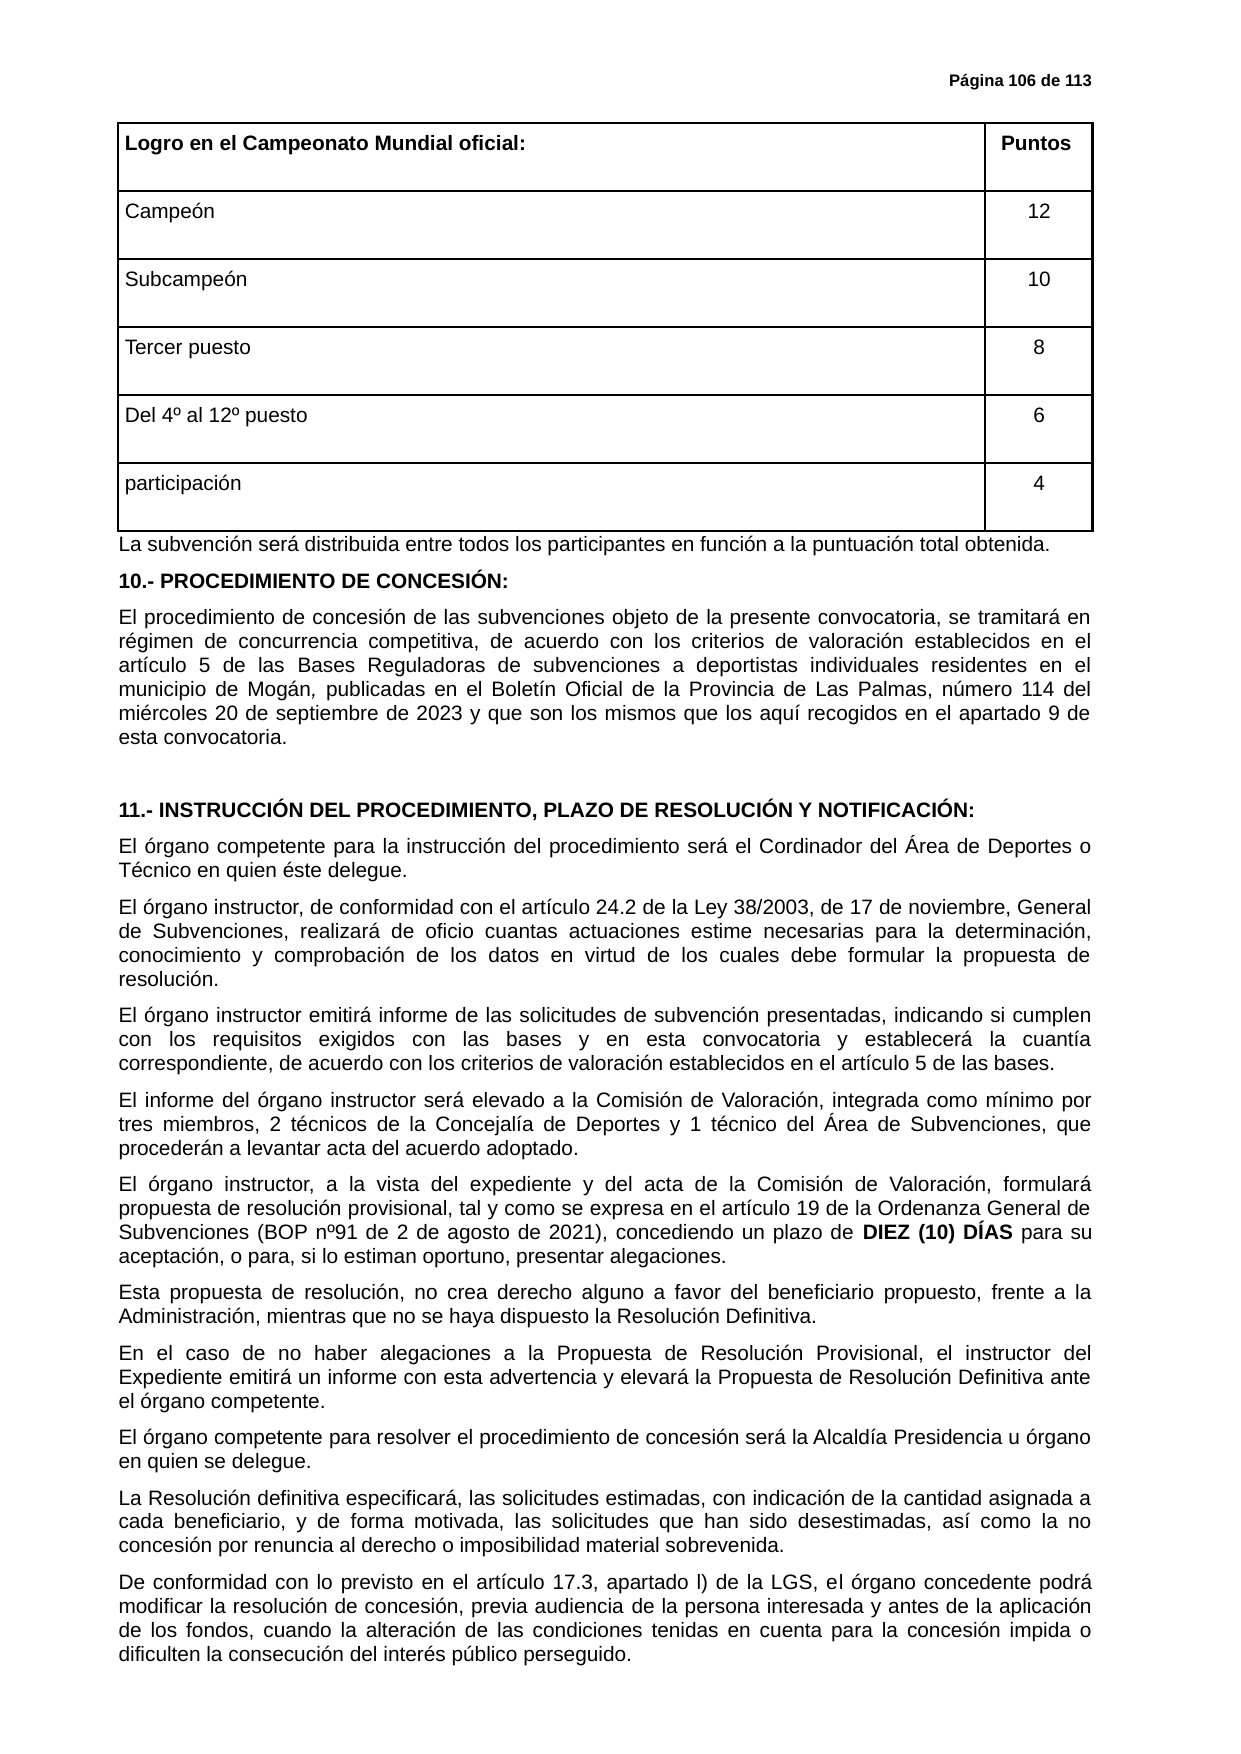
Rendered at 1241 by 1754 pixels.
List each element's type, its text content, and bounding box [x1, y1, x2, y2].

table_cell 6 [986, 396, 1091, 462]
text El órgano instructor, de conformidad con el artículo 24.2 de la Ley 38/2003, de 17 de noviembre, General de Subvenciones, realizará de oficio cuantas actuaciones estime necesarias para la determinación, conocimiento y comprobación de los datos en virtud de los cuales debe formular la propuesta de resolución. [118, 895, 1092, 991]
text El informe del órgano instructor será elevado a la Comisión de Valoración, integrada como mínimo por tres miembros, 2 técnicos de la Concejalía de Deportes y 1 técnico del Área de Subvenciones, que procederán a levantar acta del acuerdo adoptado. [118, 1087, 1092, 1159]
text 11.- INSTRUCCIÓN DEL PROCEDIMIENTO, PLAZO DE RESOLUCIÓN Y NOTIFICACIÓN: [118, 798, 1092, 822]
table_cell Campeón [119, 192, 984, 258]
text El órgano instructor emitirá informe de las solicitudes de subvención presentadas, indicando si cumplen con los requisitos exigidos con las bases y en esta convocatoria y establecerá la cuantía correspondiente, de acuerdo con los criterios de valoración establecidos en el artículo 5 de las bases. [118, 1003, 1092, 1075]
table_cell participación [119, 464, 984, 530]
text En el caso de no haber alegaciones a la Propuesta de Resolución Provisional, el instructor del Expediente emitirá un informe con esta advertencia y elevará la Propuesta de Resolución Definitiva ante el órgano competente. [118, 1341, 1092, 1412]
text El órgano competente para resolver el procedimiento de concesión será la Alcaldía Presidencia u órgano en quien se delegue. [118, 1425, 1092, 1473]
table_header Logro en el Campeonato Mundial oficial: [119, 124, 984, 190]
text De conformidad con lo previsto en el artículo 17.3, apartado l) de la LGS, el órgano concedente podrá modificar la resolución de concesión, previa audiencia de la persona interesada y antes de la aplicación de los fondos, cuando la alteración de las condiciones tenidas en cuenta para la concesión impida o dificulten la consecución del interés público perseguido. [118, 1570, 1092, 1666]
table_cell 8 [986, 328, 1091, 394]
text El órgano competente para la instrucción del procedimiento será el Cordinador del Área de Deportes o Técnico en quien éste delegue. [118, 834, 1092, 882]
table_cell Tercer puesto [119, 328, 984, 394]
table_cell 12 [986, 192, 1091, 258]
table_cell 4 [986, 464, 1091, 530]
text La subvención será distribuida entre todos los participantes en función a la puntuación total obtenida. [118, 532, 1092, 556]
text Esta propuesta de resolución, no crea derecho alguno a favor del beneficiario propuesto, frente a la Administración, mientras que no se haya dispuesto la Resolución Definitiva. [118, 1280, 1092, 1328]
table_cell 10 [986, 260, 1091, 326]
text La Resolución definitiva especificará, las solicitudes estimadas, con indicación de la cantidad asignada a cada beneficiario, y de forma motivada, las solicitudes que han sido desestimadas, así como la no concesión por renuncia al derecho o imposibilidad material sobrevenida. [118, 1485, 1092, 1557]
text El procedimiento de concesión de las subvenciones objeto de la presente convocatoria, se tramitará en régimen de concurrencia competitiva, de acuerdo con los criterios de valoración establecidos en el artículo 5 de las Bases Reguladoras de subvenciones a deportistas individuales residentes en el municipio de Mogán, publicadas en el Boletín Oficial de la Provincia de Las Palmas, número 114 del miércoles 20 de septiembre de 2023 y que son los mismos que los aquí recogidos en el apartado 9 de esta convocatoria. [118, 605, 1092, 749]
text El órgano instructor, a la vista del expediente y del acta de la Comisión de Valoración, formulará propuesta de resolución provisional, tal y como se expresa en el artículo 19 de la Ordenanza General de Subvenciones (BOP nº91 de 2 de agosto de 2021), concediendo un plazo de DIEZ (10) DÍAS para su aceptación, o para, si lo estiman oportuno, presentar alegaciones. [118, 1172, 1092, 1268]
table_header Puntos [986, 124, 1091, 190]
table_cell Subcampeón [119, 260, 984, 326]
text 10.- PROCEDIMIENTO DE CONCESIÓN: [118, 569, 1092, 593]
table_cell Del 4º al 12º puesto [119, 396, 984, 462]
